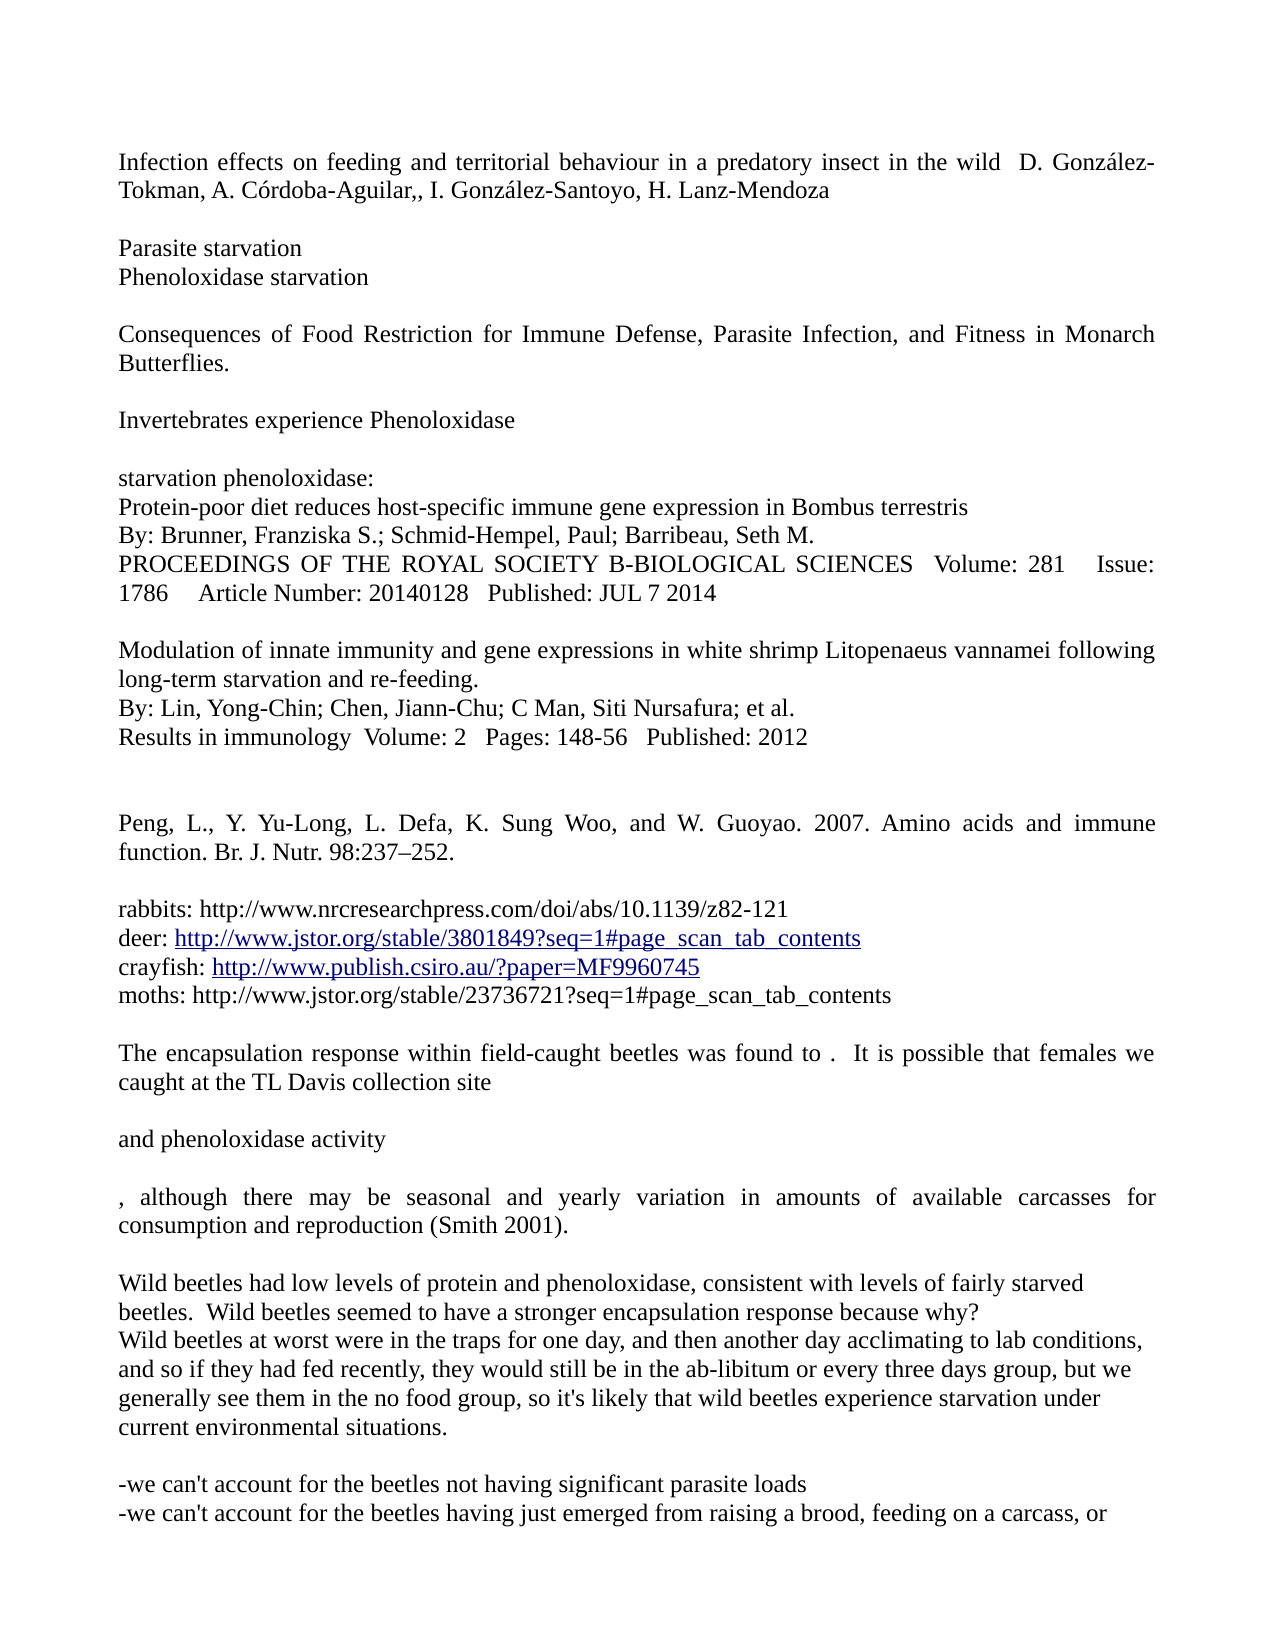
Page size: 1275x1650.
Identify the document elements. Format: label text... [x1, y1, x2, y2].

text Parasite starvation [118, 233, 1157, 262]
text deer: http://www.jstor.org/stable/3801849?seq=1#page_scan_tab_contents [118, 923, 1157, 952]
text Infection effects on feeding and territorial behaviour in a predatory insect in the wild D. González-Tokman, A. Córdoba-Aguilar,, I. González-Santoyo, H. Lanz-Mendoza [118, 147, 1157, 204]
text Invertebrates experience Phenoloxidase [118, 406, 1157, 434]
text , although there may be seasonal and yearly variation in amounts of available carcasses for consumption and reproduction (Smith 2001). [118, 1182, 1157, 1239]
text starvation phenoloxidase: [118, 463, 1157, 492]
text By: Brunner, Franziska S.; Schmid-Hempel, Paul; Barribeau, Seth M. [118, 521, 1157, 549]
text Protein-poor diet reduces host-specific immune gene expression in Bombus terrestris [118, 492, 1157, 521]
text Consequences of Food Restriction for Immune Defense, Parasite Infection, and Fitness in Monarch Butterflies. [118, 319, 1157, 377]
text Results in immunology Volume: 2 Pages: 148-56 Published: 2012 [118, 722, 1157, 751]
text Peng, L., Y. Yu-Long, L. Defa, K. Sung Woo, and W. Guoyao. 2007. Amino acids and immune function. Br. J. Nutr. 98:237–252. [118, 808, 1157, 866]
text Wild beetles at worst were in the traps for one day, and then another day acclimating to lab conditions, and so if they had fed recently, they would still be in the ab-libitum or every three days group, but we generally see them in the no food group, so it's likely that wild beetles experience starvation under current environmental situations. [118, 1326, 1157, 1441]
text The encapsulation response within field-caught beetles was found to . It is possible that females we caught at the TL Davis collection site [118, 1038, 1157, 1096]
text Wild beetles had low levels of protein and phenoloxidase, consistent with levels of fairly starved beetles. Wild beetles seemed to have a stronger encapsulation response because why? [118, 1268, 1157, 1326]
text -we can't account for the beetles having just emerged from raising a brood, feeding on a carcass, or [118, 1498, 1157, 1527]
text crayfish: http://www.publish.csiro.au/?paper=MF9960745 [118, 952, 1157, 981]
text By: Lin, Yong-Chin; Chen, Jiann-Chu; C Man, Siti Nursafura; et al. [118, 693, 1157, 722]
text Modulation of innate immunity and gene expressions in white shrimp Litopenaeus vannamei following long-term starvation and re-feeding. [118, 636, 1157, 693]
text moths: http://www.jstor.org/stable/23736721?seq=1#page_scan_tab_contents [118, 981, 1157, 1009]
text Phenoloxidase starvation [118, 262, 1157, 291]
text -we can't account for the beetles not having significant parasite loads [118, 1469, 1157, 1498]
text PROCEEDINGS OF THE ROYAL SOCIETY B-BIOLOGICAL SCIENCES Volume: 281 Issue: 1786 Article Number: 20140128 Published: JUL 7 2014 [118, 549, 1157, 607]
text and phenoloxidase activity [118, 1124, 1157, 1153]
text rabbits: http://www.nrcresearchpress.com/doi/abs/10.1139/z82-121 [118, 894, 1157, 923]
